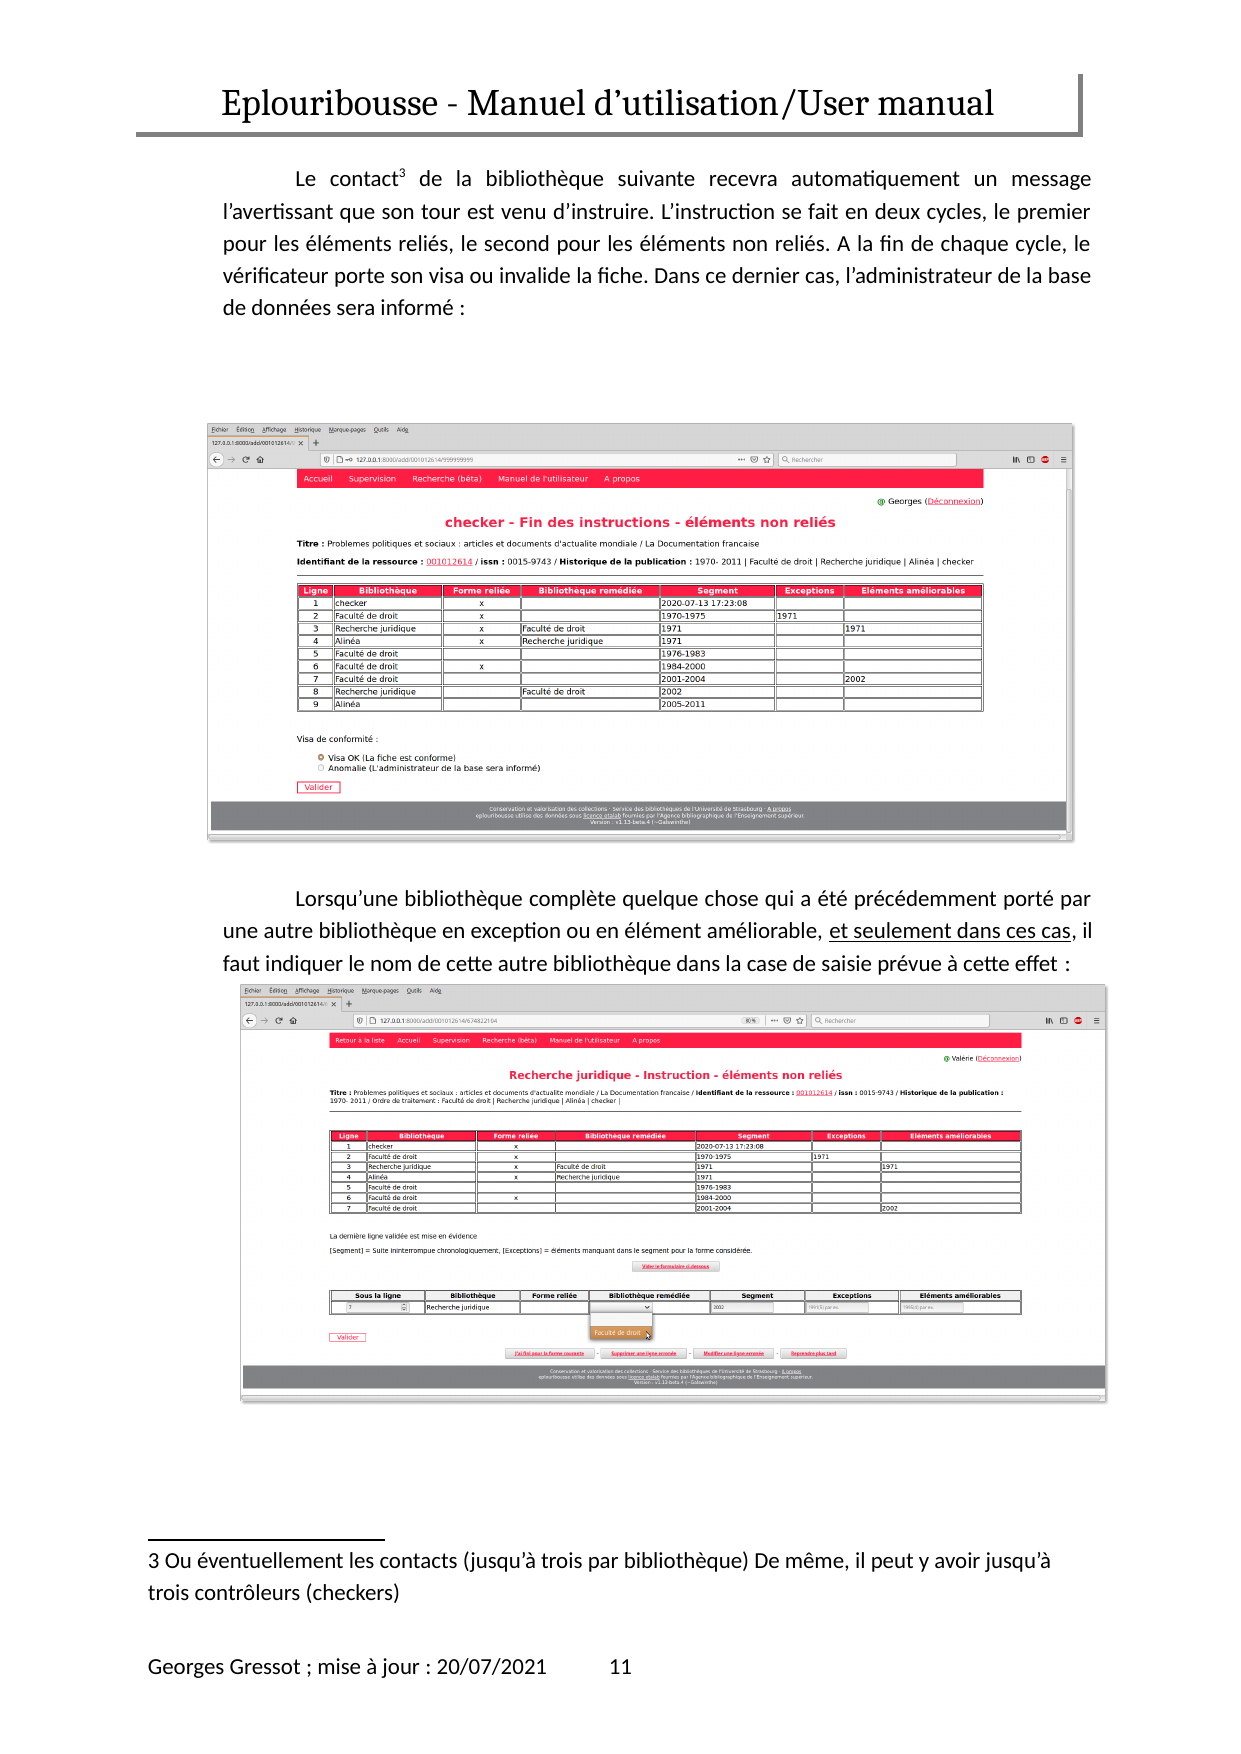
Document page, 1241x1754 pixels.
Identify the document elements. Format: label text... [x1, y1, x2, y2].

picture [238, 983, 1109, 1405]
text Ou éventuellement les contacts (jusqu’à trois par bibliothèque) De même, il peut y avoir jusqu’à trois contrôleurs (checkers) [148, 1546, 1093, 1606]
list Lorsqu’une bibliothèque complète quelque chose qui a été précédemment porté par une autre bibliothèque en exception ou en élément améliorable, et seulement dans ces cas, il faut indiquer le nom de cette autre bibliothèque dans la case de saisie prévue à cette effet : [223, 884, 1093, 977]
list Le contact de la bibliothèque suivante recevra automatiquement un message l’avertissant que son tour est venu d’instruire. L’instruction se fait en deux cycles, le premier pour les éléments reliés, le second pour les éléments non reliés. A la fin de chaque cycle, le vérificateur porte son visa ou invalide la fiche. Dans ce dernier cas, l’administrateur de la base de données sera informé : [223, 164, 1093, 321]
picture [205, 422, 1076, 844]
